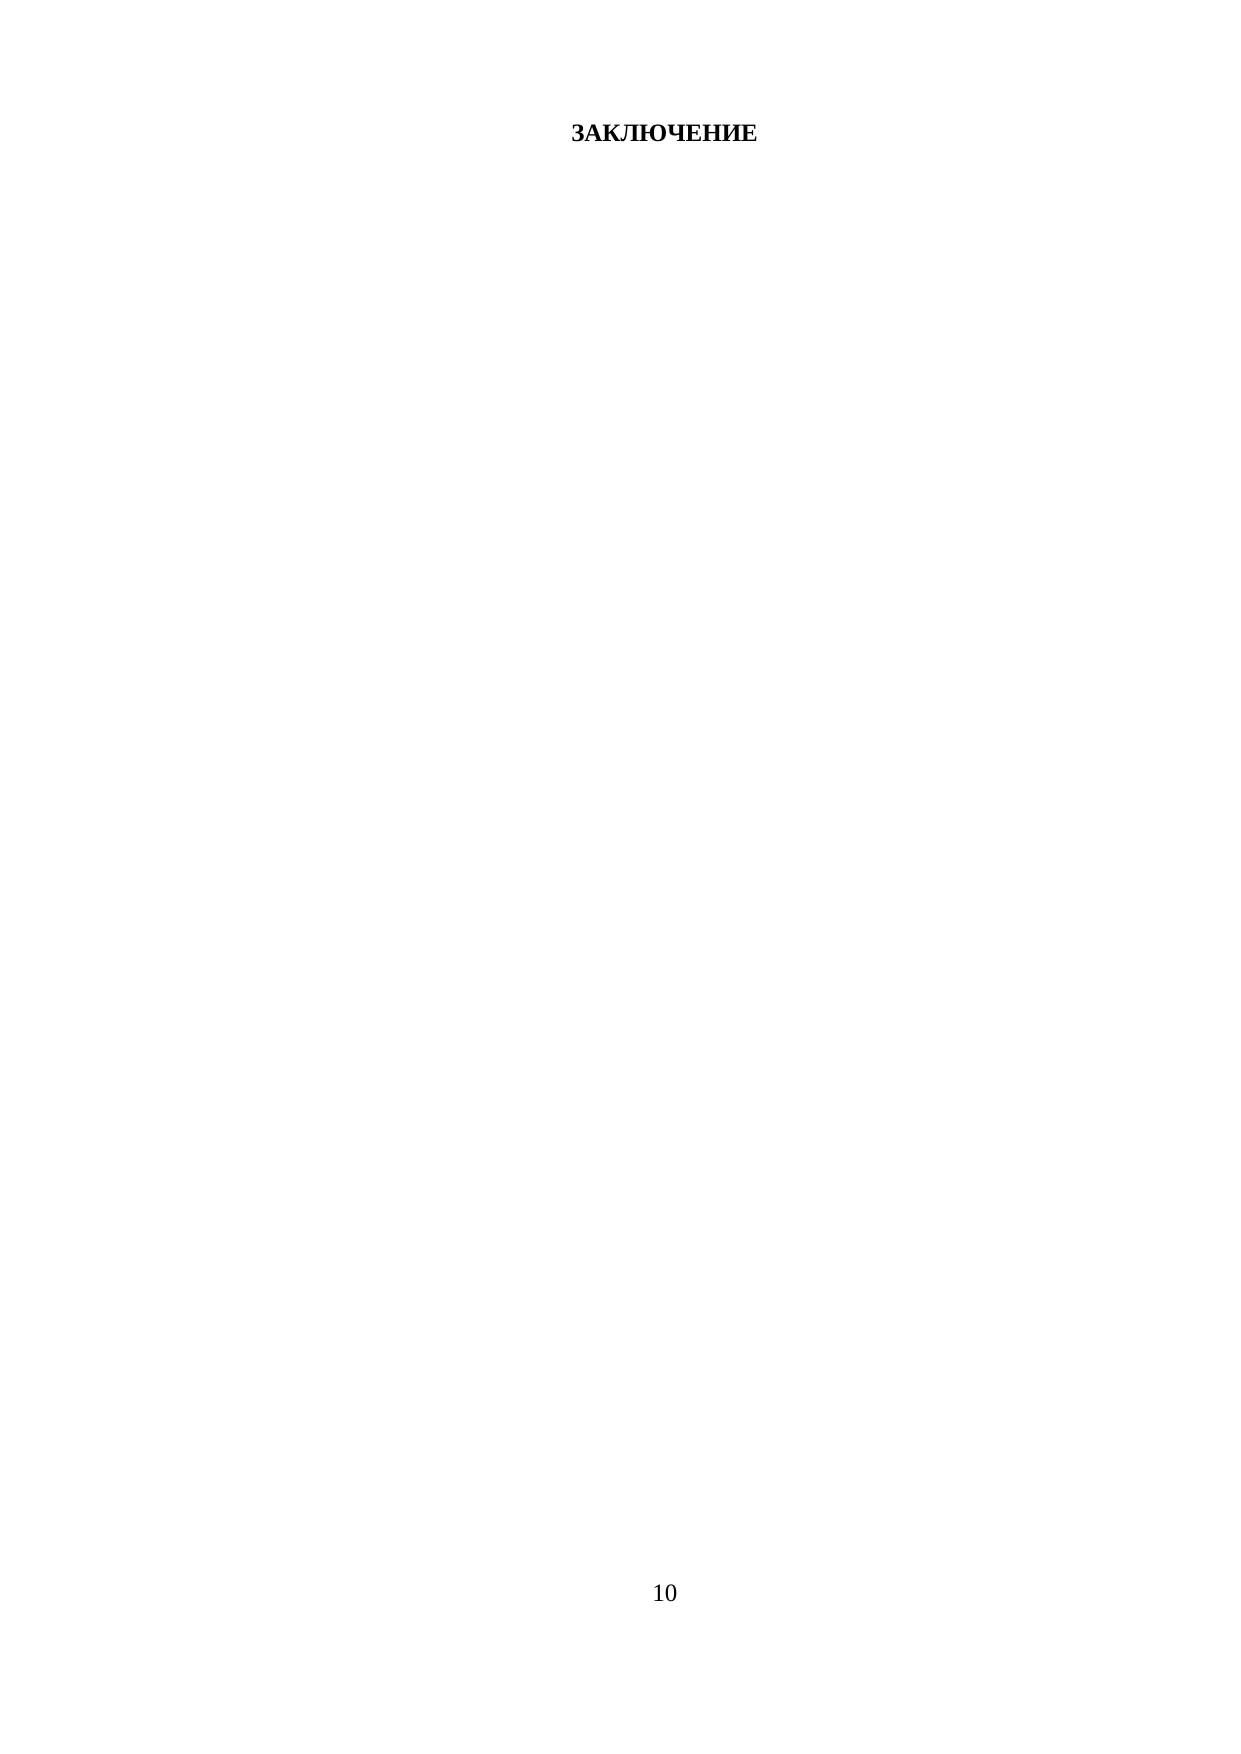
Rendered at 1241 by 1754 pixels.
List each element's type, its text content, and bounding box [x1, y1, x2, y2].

text ЗАКЛЮЧЕНИЕ [177, 118, 1152, 147]
